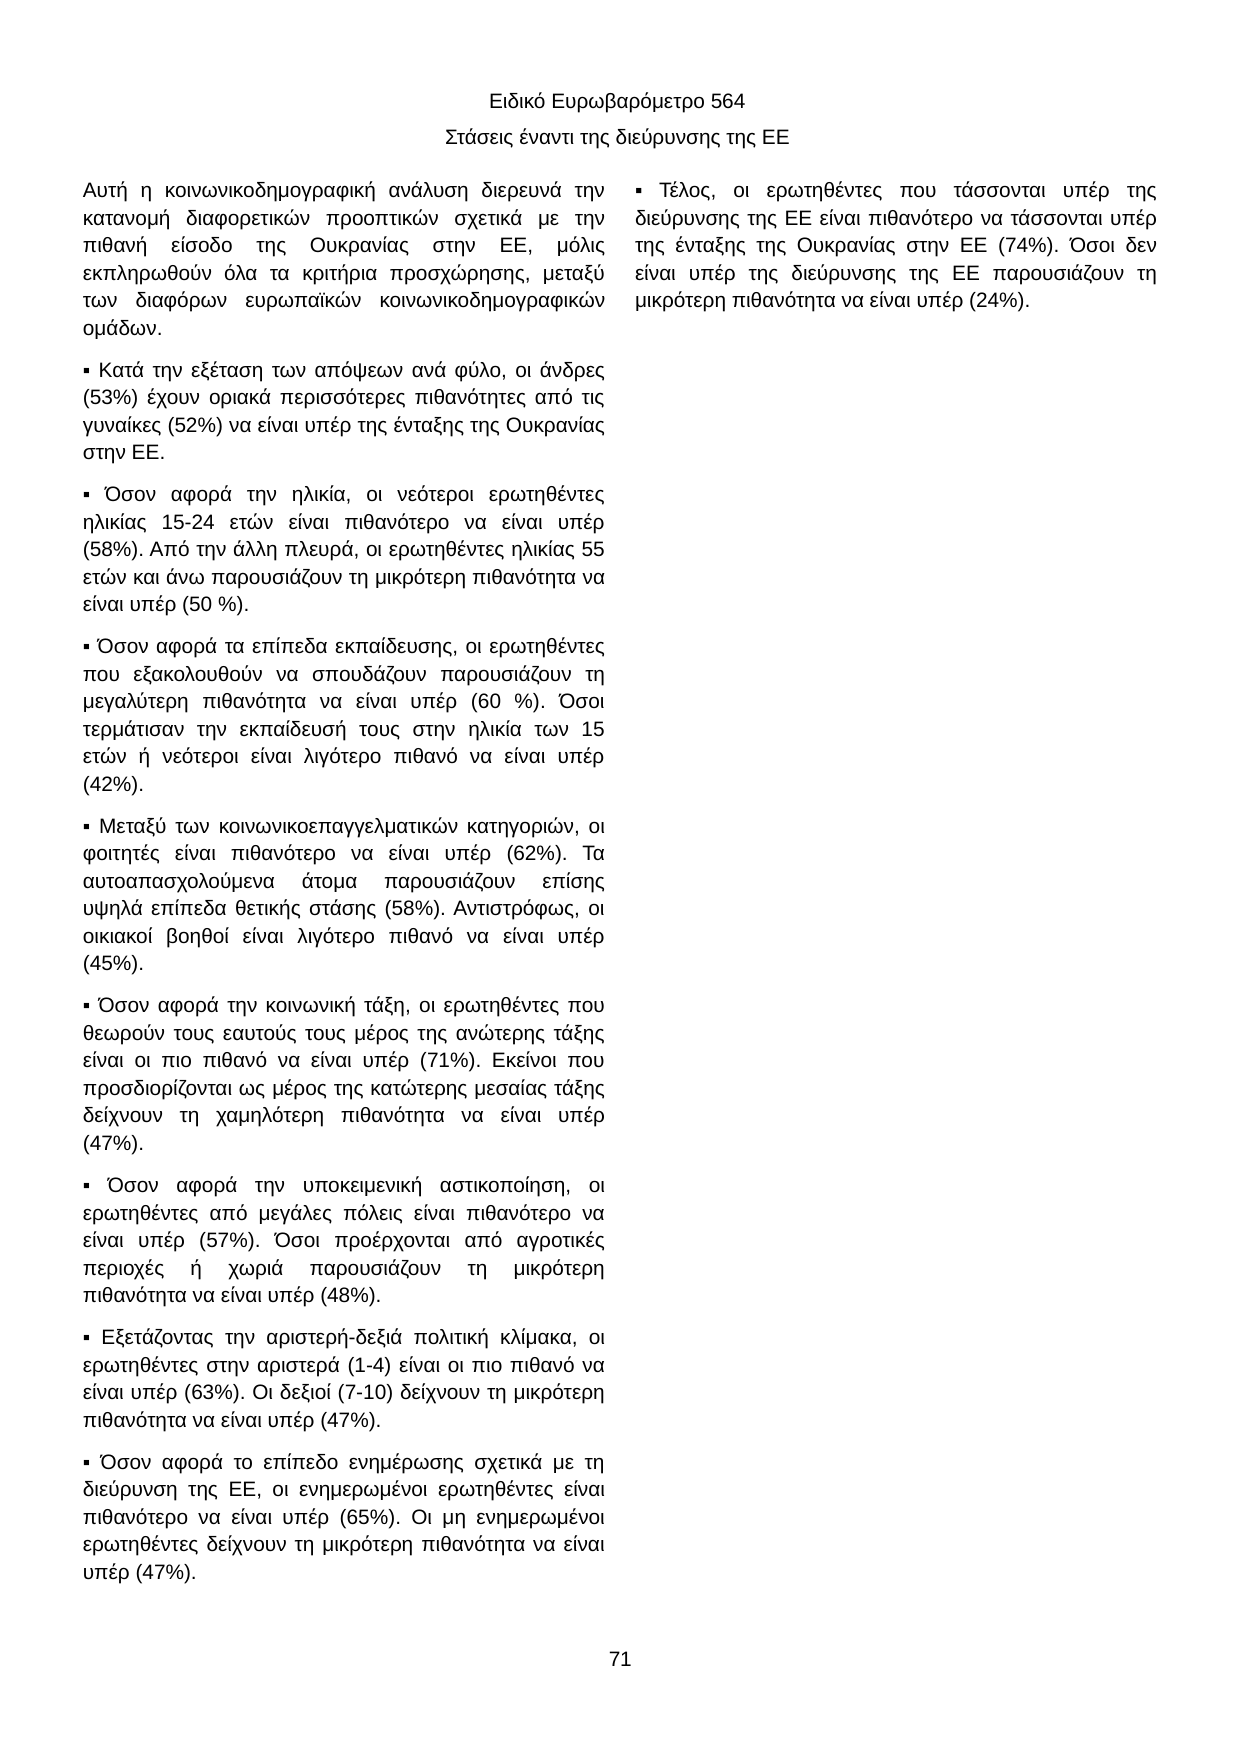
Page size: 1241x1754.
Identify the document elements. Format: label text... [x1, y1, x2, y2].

text ▪ Όσον αφορά το επίπεδο ενημέρωσης σχετικά με τη διεύρυνση της ΕΕ, οι ενημερωμένοι ερωτηθέντες είναι πιθανότερο να είναι υπέρ (65%). Οι μη ενημερωμένοι ερωτηθέντες δείχνουν τη μικρότερη πιθανότητα να είναι υπέρ (47%). [83, 1449, 605, 1583]
text ▪ Όσον αφορά την κοινωνική τάξη, οι ερωτηθέντες που θεωρούν τους εαυτούς τους μέρος της ανώτερης τάξης είναι οι πιο πιθανό να είναι υπέρ (71%). Εκείνοι που προσδιορίζονται ως μέρος της κατώτερης μεσαίας τάξης δείχνουν τη χαμηλότερη πιθανότητα να είναι υπέρ (47%). [83, 993, 605, 1155]
text ▪ Κατά την εξέταση των απόψεων ανά φύλο, οι άνδρες (53%) έχουν οριακά περισσότερες πιθανότητες από τις γυναίκες (52%) να είναι υπέρ της ένταξης της Ουκρανίας στην ΕΕ. [83, 357, 605, 464]
text ▪ Τέλος, οι ερωτηθέντες που τάσσονται υπέρ της διεύρυνσης της ΕΕ είναι πιθανότερο να τάσσονται υπέρ της ένταξης της Ουκρανίας στην ΕΕ (74%). Όσοι δεν είναι υπέρ της διεύρυνσης της ΕΕ παρουσιάζουν τη μικρότερη πιθανότητα να είναι υπέρ (24%). [635, 178, 1157, 312]
text Αυτή η κοινωνικοδημογραφική ανάλυση διερευνά την κατανομή διαφορετικών προοπτικών σχετικά με την πιθανή είσοδο της Ουκρανίας στην ΕΕ, μόλις εκπληρωθούν όλα τα κριτήρια προσχώρησης, μεταξύ των διαφόρων ευρωπαϊκών κοινωνικοδημογραφικών ομάδων. [83, 178, 605, 339]
text ▪ Μεταξύ των κοινωνικοεπαγγελματικών κατηγοριών, οι φοιτητές είναι πιθανότερο να είναι υπέρ (62%). Τα αυτοαπασχολούμενα άτομα παρουσιάζουν επίσης υψηλά επίπεδα θετικής στάσης (58%). Αντιστρόφως, οι οικιακοί βοηθοί είναι λιγότερο πιθανό να είναι υπέρ (45%). [83, 814, 605, 975]
text ▪ Όσον αφορά την ηλικία, οι νεότεροι ερωτηθέντες ηλικίας 15-24 ετών είναι πιθανότερο να είναι υπέρ (58%). Από την άλλη πλευρά, οι ερωτηθέντες ηλικίας 55 ετών και άνω παρουσιάζουν τη μικρότερη πιθανότητα να είναι υπέρ (50 %). [83, 482, 605, 616]
text ▪ Εξετάζοντας την αριστερή-δεξιά πολιτική κλίμακα, οι ερωτηθέντες στην αριστερά (1-4) είναι οι πιο πιθανό να είναι υπέρ (63%). Οι δεξιοί (7-10) δείχνουν τη μικρότερη πιθανότητα να είναι υπέρ (47%). [83, 1325, 605, 1431]
text ▪ Όσον αφορά την υποκειμενική αστικοποίηση, οι ερωτηθέντες από μεγάλες πόλεις είναι πιθανότερο να είναι υπέρ (57%). Όσοι προέρχονται από αγροτικές περιοχές ή χωριά παρουσιάζουν τη μικρότερη πιθανότητα να είναι υπέρ (48%). [83, 1173, 605, 1307]
text ▪ Όσον αφορά τα επίπεδα εκπαίδευσης, οι ερωτηθέντες που εξακολουθούν να σπουδάζουν παρουσιάζουν τη μεγαλύτερη πιθανότητα να είναι υπέρ (60 %). Όσοι τερμάτισαν την εκπαίδευσή τους στην ηλικία των 15 ετών ή νεότεροι είναι λιγότερο πιθανό να είναι υπέρ (42%). [83, 634, 605, 796]
